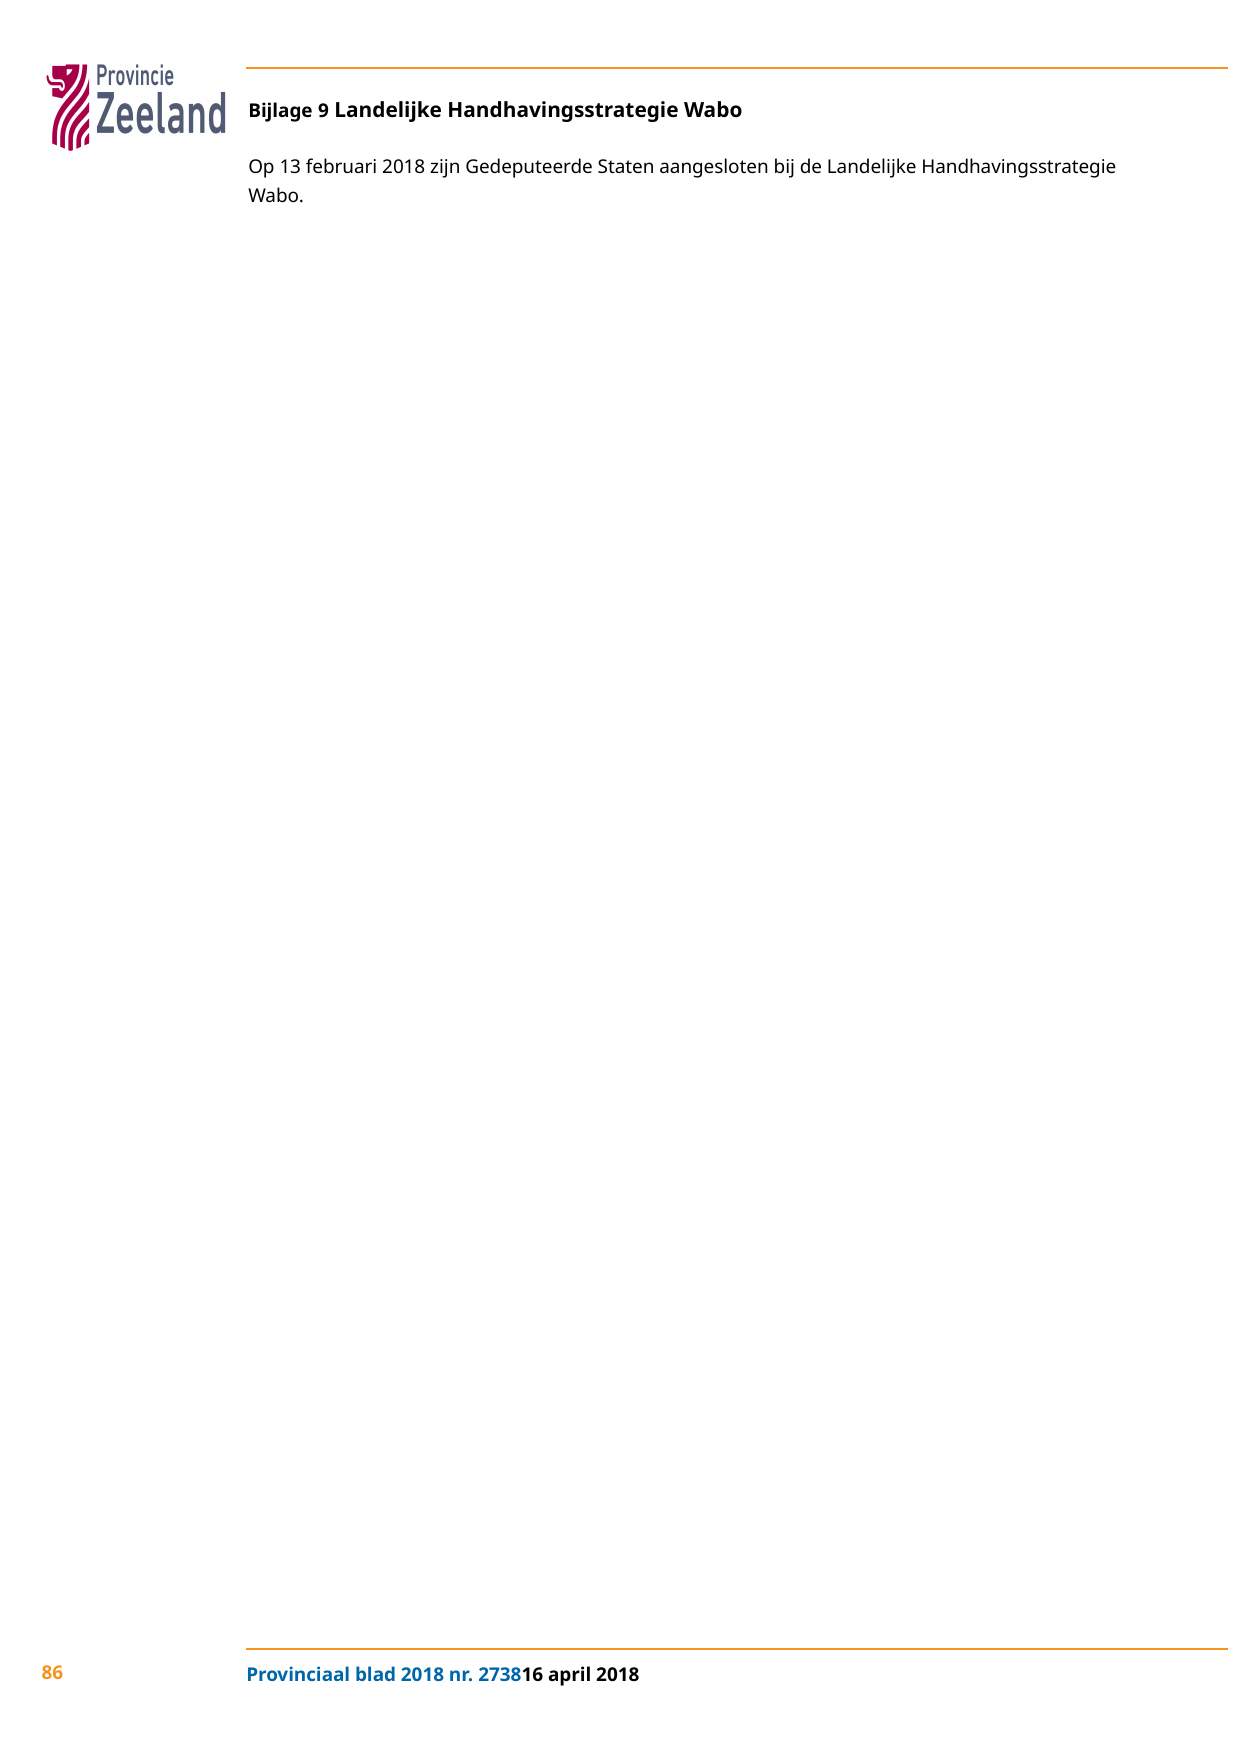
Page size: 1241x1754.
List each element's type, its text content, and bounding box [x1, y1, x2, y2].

picture [41, 47, 231, 172]
text Op 13 februari 2018 zijn Gedeputeerde Staten aangesloten bij de Landelijke Handhavingsstrategie Wabo. [248, 153, 1152, 208]
text Bijlage 9 Landelijke Handhavingsstrategie Wabo [248, 95, 1152, 123]
